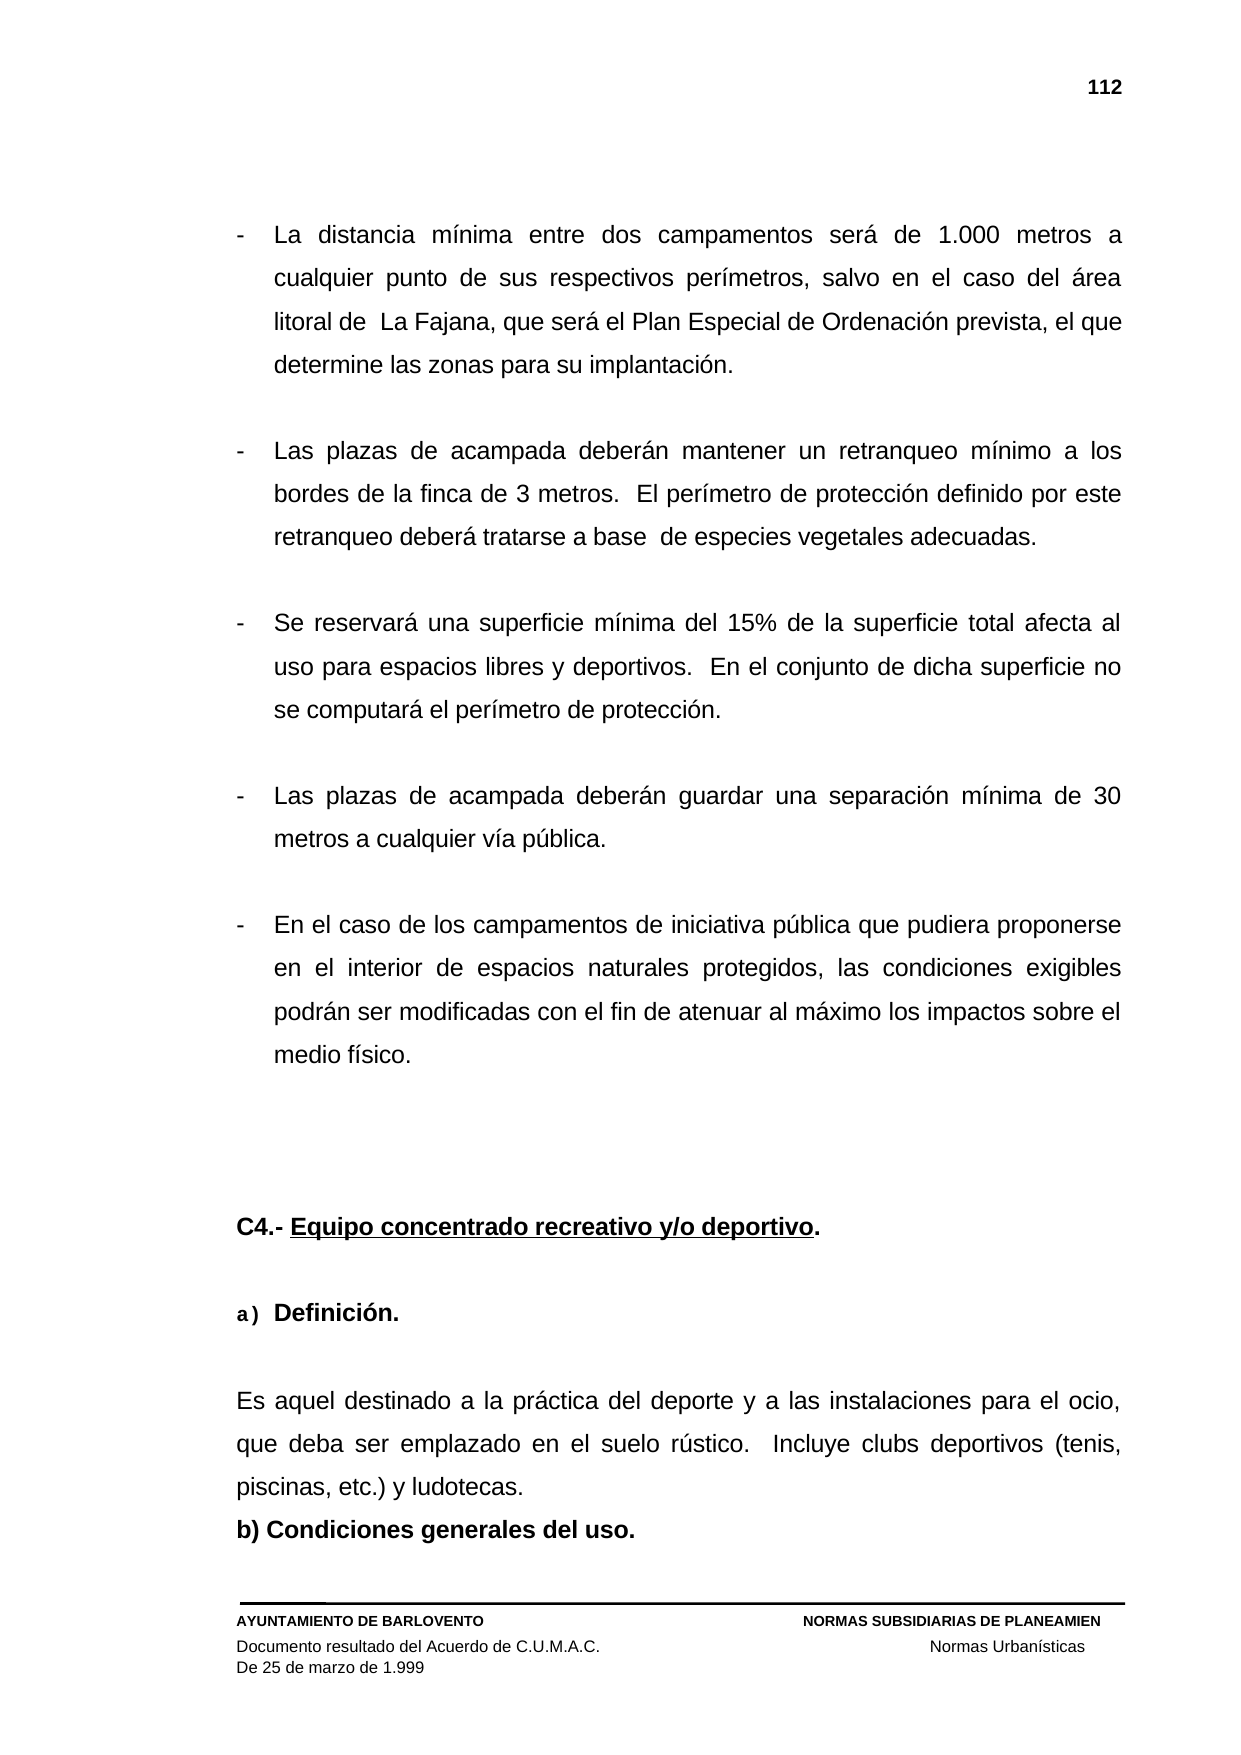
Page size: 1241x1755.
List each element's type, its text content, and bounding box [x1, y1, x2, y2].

text Es aquel destinado a la práctica del deporte y a las instalaciones para el ocio, que deba ser emplazado en el suelo rústico. Incluye clubs deportivos (tenis, piscinas, etc.) y ludotecas. [236, 1386, 1122, 1501]
text b) Condiciones generales del uso. [236, 1515, 1122, 1544]
list Se reservará una superficie mínima del 15% de la superficie total afecta al uso para espacios libres y deportivos. En el conjunto de dicha superficie no se computará el perímetro de protección. [236, 608, 1122, 723]
list En el caso de los campamentos de iniciativa pública que pudiera proponerse en el interior de espacios naturales protegidos, las condiciones exigibles podrán ser modificadas con el fin de atenuar al máximo los impactos sobre el medio físico. [236, 910, 1122, 1068]
list Las plazas de acampada deberán mantener un retranqueo mínimo a los bordes de la finca de 3 metros. El perímetro de protección definido por este retranqueo deberá tratarse a base de especies vegetales adecuadas. [236, 436, 1122, 551]
list Definición. [236, 1298, 1122, 1328]
text C4.‑ Equipo concentrado recreativo y/o deportivo. [236, 1212, 1122, 1241]
list Las plazas de acampada deberán guardar una separación mínima de 30 metros a cualquier vía pública. [236, 781, 1122, 853]
list La distancia mínima entre dos campamentos será de 1.000 metros a cualquier punto de sus respectivos perímetros, salvo en el caso del área litoral de La Fajana, que será el Plan Especial de Ordenación prevista, el que determine las zonas para su implantación. [236, 220, 1122, 378]
